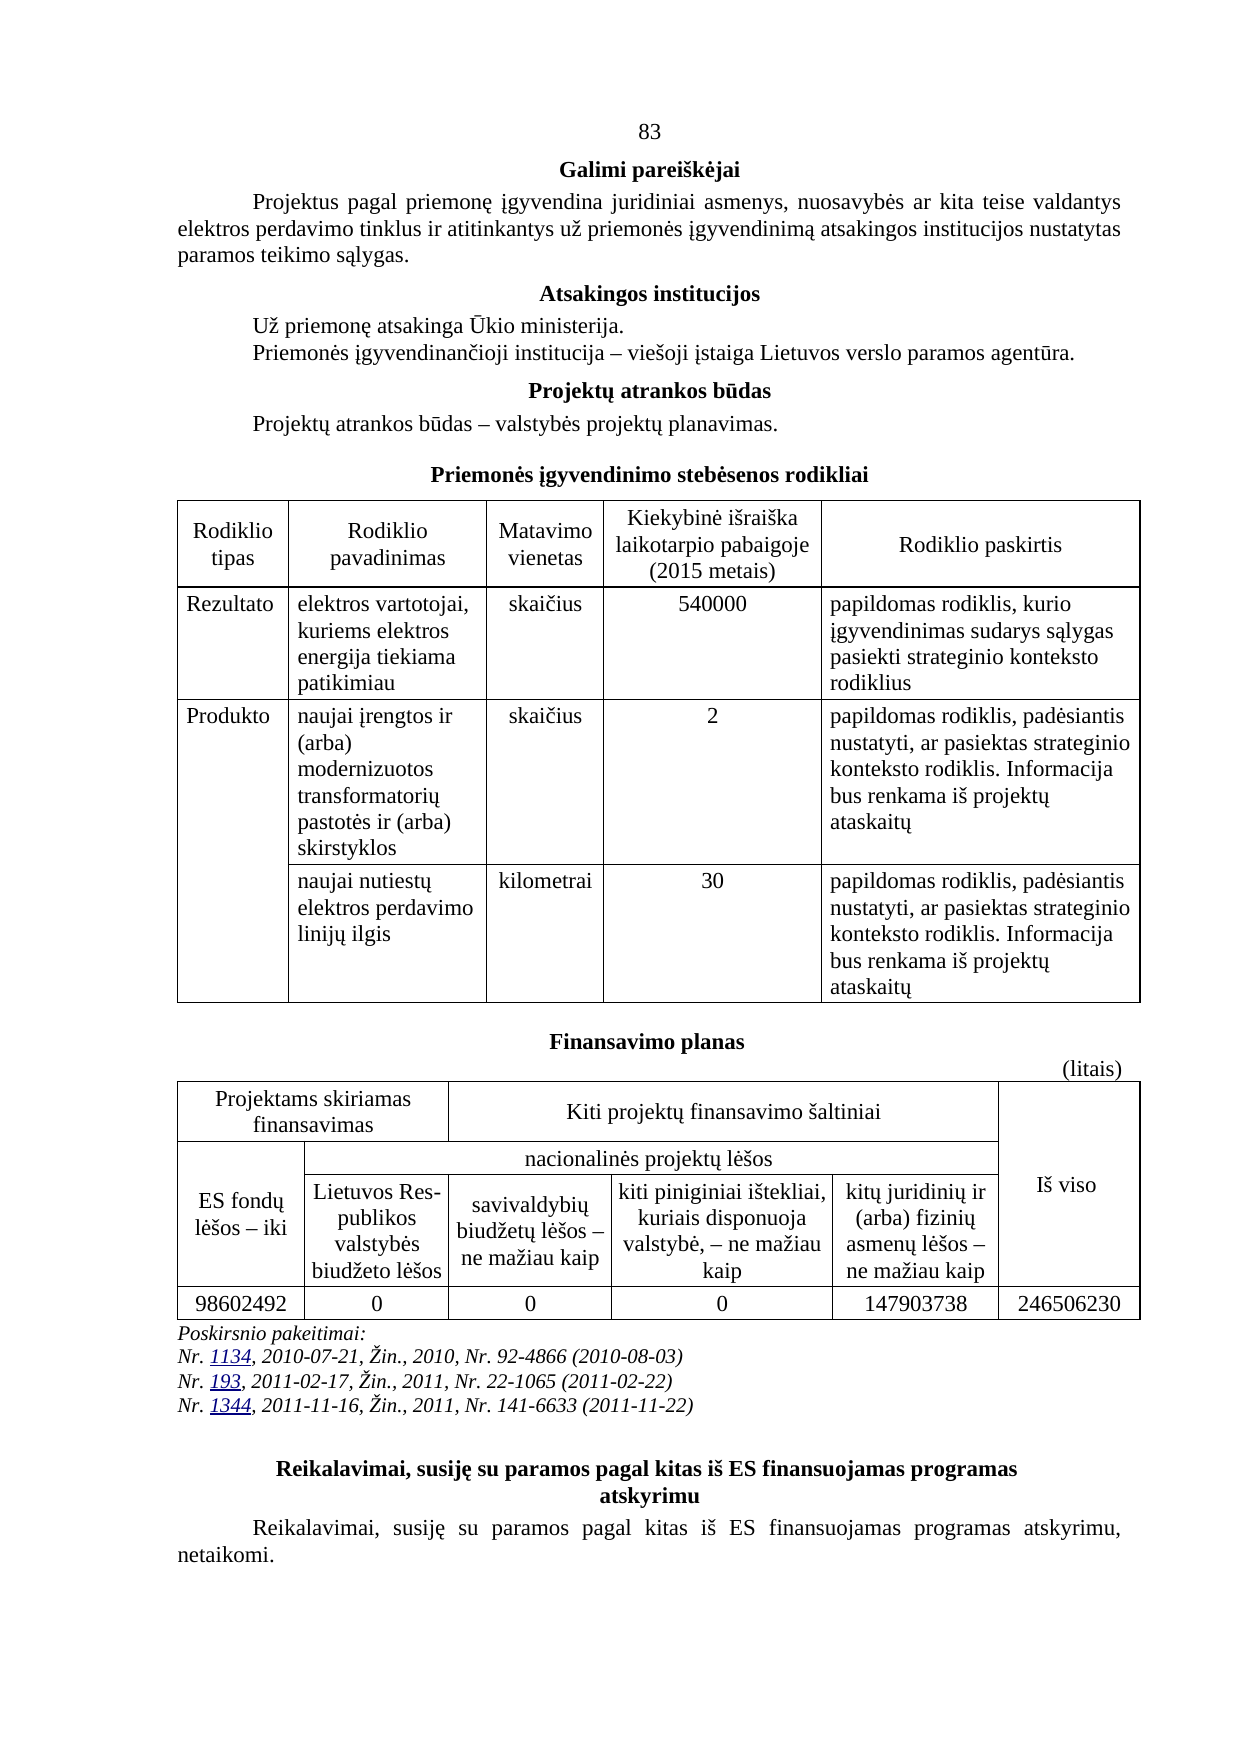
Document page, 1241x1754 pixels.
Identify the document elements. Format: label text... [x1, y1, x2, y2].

text Reikalavimai, susiję su paramos pagal kitas iš ES finansuojamas programas atskyrimu [177, 1429, 1122, 1508]
table_cell ES fondų lėšos – iki [178, 1142, 304, 1286]
text Finansavimo planas [177, 1028, 1122, 1055]
table_cell nacionalinės projektų lėšos [305, 1142, 998, 1174]
text Už priemonę atsakinga Ūkio ministerija. [177, 312, 1122, 339]
table_cell kilometrai [487, 865, 603, 1002]
table_cell 30 [604, 865, 821, 1002]
table_header Rodiklio pavadinimas [289, 501, 486, 586]
table_header Rodiklio paskirtis [822, 501, 1139, 586]
table_header Projektams skiriamas finansavimas [178, 1082, 448, 1141]
table_cell 2 [604, 700, 821, 864]
text Projektus pagal priemonę įgyvendina juridiniai asmenys, nuosavybės ar kita teise valdantys elektros perdavimo tinklus ir atitinkantys už priemonės įgyvendinimą atsakingos institucijos nustatytas paramos teikimo sąlygas. [177, 188, 1122, 267]
text Nr. 1344, 2011-11-16, Žin., 2011, Nr. 141-6633 (2011-11-22) [177, 1393, 1122, 1417]
table_cell 0 [449, 1287, 611, 1319]
text Galimi pareiškėjai [177, 156, 1122, 182]
table_cell Produkto [178, 700, 288, 1002]
table_cell Rezultato [178, 588, 288, 699]
table_cell 147903738 [833, 1287, 998, 1319]
table_cell 0 [612, 1287, 832, 1319]
table_cell 246506230 [999, 1287, 1139, 1319]
table_header Kiekybinė išraiška laikotarpio pabaigoje (2015 metais) [604, 501, 821, 586]
table_header Kiti projektų finansavimo šaltiniai [449, 1082, 998, 1141]
table_cell savivaldybių biudžetų lėšos – ne mažiau kaip [449, 1175, 611, 1286]
text Poskirsnio pakeitimai: [177, 1320, 1122, 1344]
table_cell kiti piniginiai ištekliai, kuriais disponuoja valstybė, – ne mažiau kaip [612, 1175, 832, 1286]
table_cell skaičius [487, 588, 603, 699]
table_cell skaičius [487, 700, 603, 864]
table_header Iš viso [999, 1082, 1139, 1286]
table_cell 98602492 [178, 1287, 304, 1319]
table_cell naujai įrengtos ir (arba) modernizuotos transformatorių pastotės ir (arba) skirstyklos [289, 700, 486, 864]
table_cell elektros vartotojai, kuriems elektros energija tiekiama patikimiau [289, 588, 486, 699]
table_cell papildomas rodiklis, padėsiantis nustatyti, ar pasiektas strateginio konteksto rodiklis. Informacija bus renkama iš projektų ataskaitų [822, 700, 1139, 864]
table_cell 540000 [604, 588, 821, 699]
table_header Rodiklio tipas [178, 501, 288, 586]
table_cell 0 [305, 1287, 448, 1319]
text Reikalavimai, susiję su paramos pagal kitas iš ES finansuojamas programas atskyrimu, netaikomi. [177, 1514, 1122, 1567]
text Projektų atrankos būdas – valstybės projektų planavimas. [177, 410, 1122, 437]
table_cell papildomas rodiklis, kurio įgyvendinimas sudarys sąlygas pasiekti strateginio konteksto rodiklius [822, 588, 1139, 699]
table_cell kitų juridinių ir (arba) fizinių asmenų lėšos – ne mažiau kaip [833, 1175, 998, 1286]
text (litais) [177, 1055, 1122, 1081]
table_cell papildomas rodiklis, padėsiantis nustatyti, ar pasiektas strateginio konteksto rodiklis. Informacija bus renkama iš projektų ataskaitų [822, 865, 1139, 1002]
text Nr. 1134, 2010-07-21, Žin., 2010, Nr. 92-4866 (2010-08-03) [177, 1344, 1122, 1368]
text Atsakingos institucijos [177, 280, 1122, 306]
table_header Matavimo vienetas [487, 501, 603, 586]
text Priemonės įgyvendinimo stebėsenos rodikliai [177, 462, 1122, 488]
text Projektų atrankos būdas [177, 378, 1122, 404]
table_cell naujai nutiestų elektros perdavimo linijų ilgis [289, 865, 486, 1002]
text Nr. 193, 2011-02-17, Žin., 2011, Nr. 22-1065 (2011-02-22) [177, 1368, 1122, 1393]
text Priemonės įgyvendinančioji institucija – viešoji įstaiga Lietuvos verslo paramos agentūra. [177, 339, 1122, 365]
table_cell Lietuvos Res­publikos valsty­bės biudžeto lėšos [305, 1175, 448, 1286]
